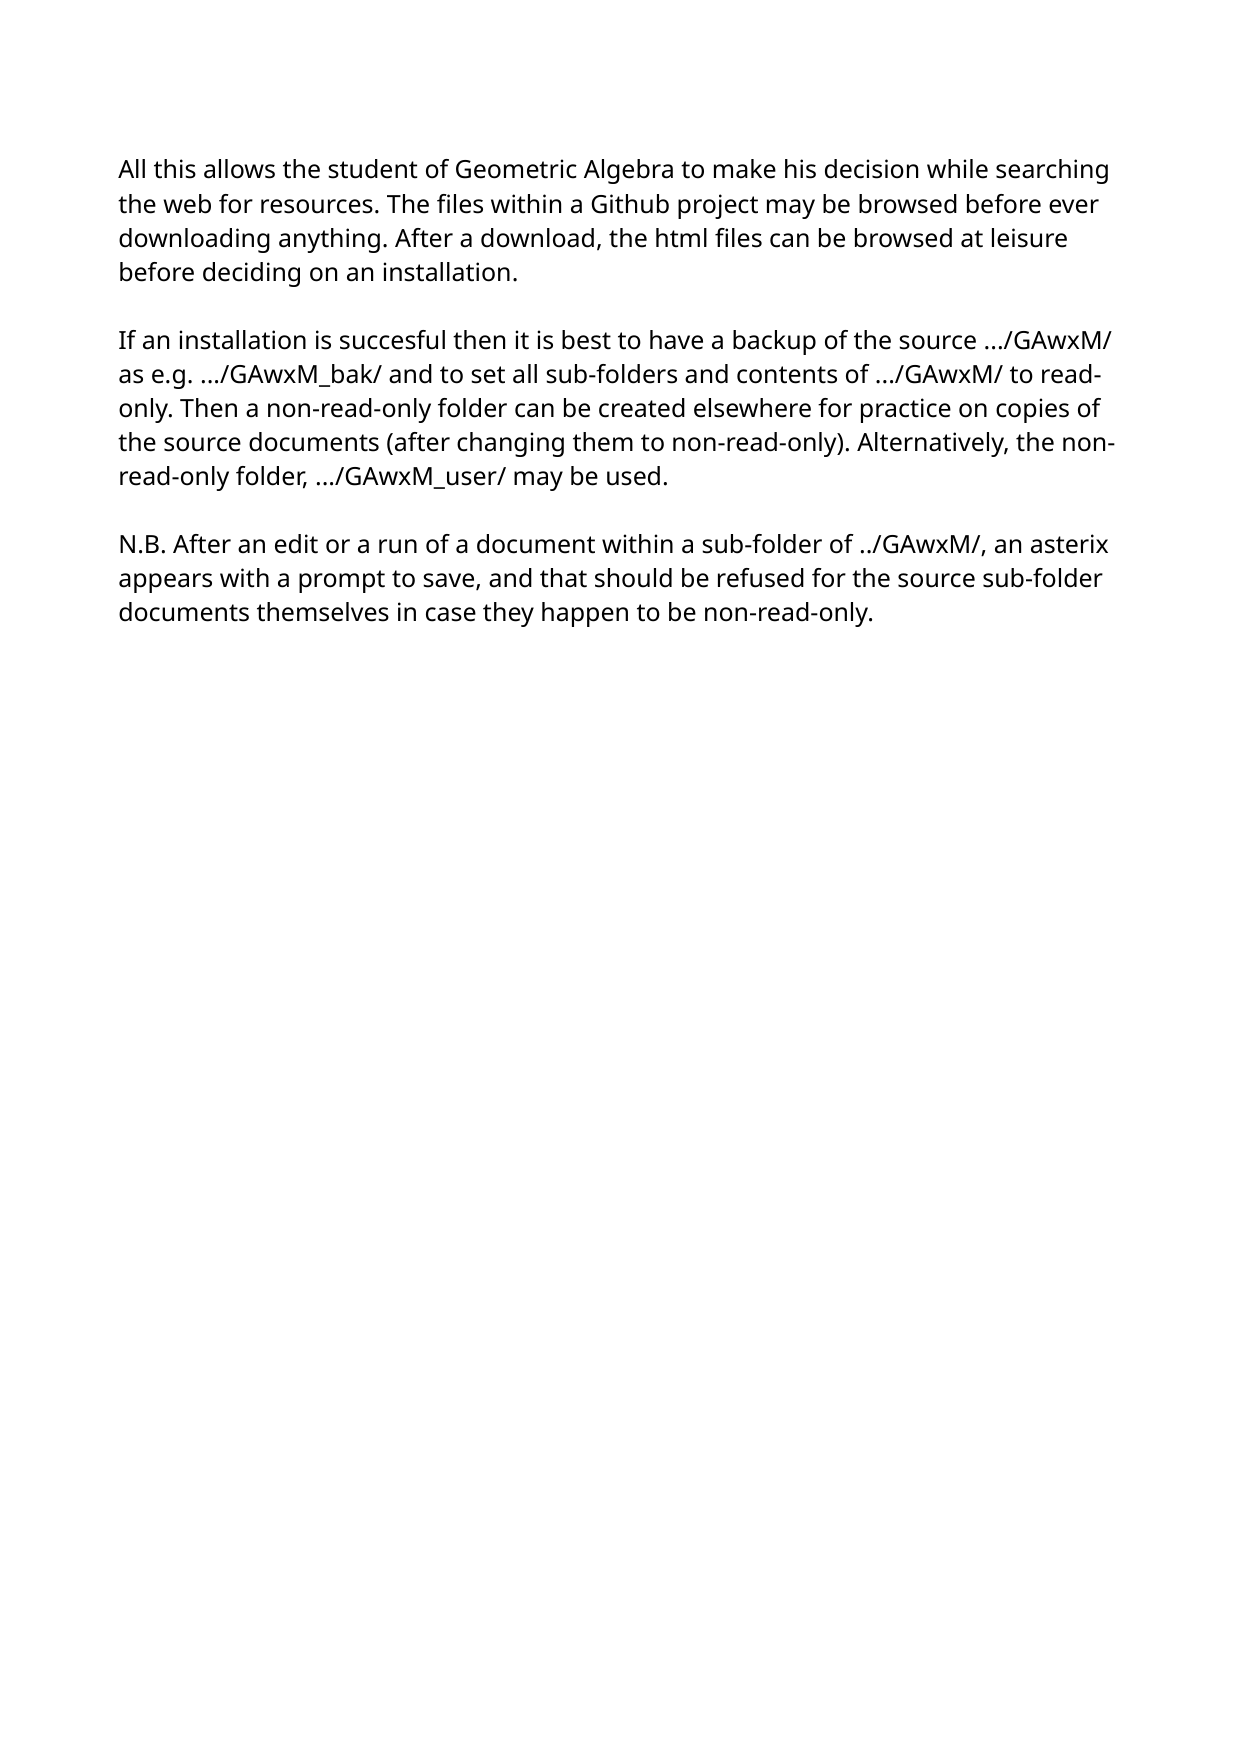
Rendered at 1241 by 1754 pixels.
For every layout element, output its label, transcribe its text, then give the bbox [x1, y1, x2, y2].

text N.B. After an edit or a run of a document within a sub-folder of ../GAwxM/, an asterix appears with a prompt to save, and that should be refused for the source sub-folder documents themselves in case they happen to be non-read-only. [118, 527, 1122, 629]
text All this allows the student of Geometric Algebra to make his decision while searching the web for resources. The files within a Github project may be browsed before ever downloading anything. After a download, the html files can be browsed at leisure before deciding on an installation. [118, 152, 1122, 288]
text If an installation is succesful then it is best to have a backup of the source .../GAwxM/ as e.g. .../GAwxM_bak/ and to set all sub-folders and contents of .../GAwxM/ to read-only. Then a non-read-only folder can be created elsewhere for practice on copies of the source documents (after changing them to non-read-only). Alternatively, the non-read-only folder, .../GAwxM_user/ may be used. [118, 322, 1122, 493]
